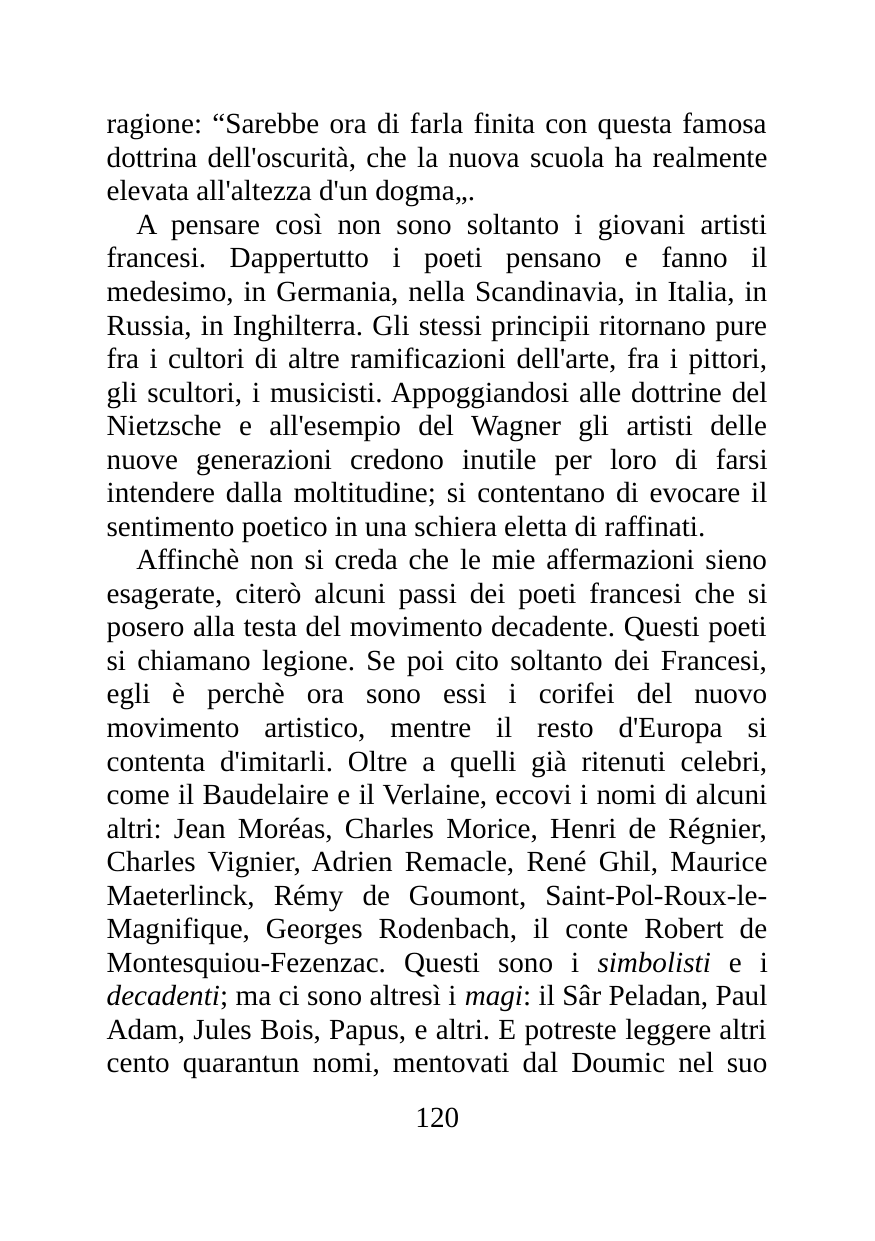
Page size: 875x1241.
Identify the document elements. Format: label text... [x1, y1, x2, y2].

text ragione: “Sarebbe ora di farla finita con questa famosa dottrina dell'oscurità, che la nuova scuola ha realmente elevata all'altezza d'un dogma„. [106, 106, 768, 207]
text Affinchè non si creda che le mie affermazioni sieno esagerate, citerò alcuni passi dei poeti francesi che si posero alla testa del movimento decadente. Questi poeti si chiamano legione. Se poi cito soltanto dei Francesi, egli è perchè ora sono essi i corifei del nuovo movimento artistico, mentre il resto d'Europa si contenta d'imitarli. Oltre a quelli già ritenuti celebri, come il Baudelaire e il Verlaine, eccovi i nomi di alcuni altri: Jean Moréas, Charles Morice, Henri de Régnier, Charles Vignier, Adrien Remacle, René Ghil, Maurice Maeterlinck, Rémy de Goumont, Saint-Pol-Roux-le-Magnifique, Georges Rodenbach, il conte Robert de Montesquiou-Fezenzac. Questi sono i simbolisti e i decadenti; ma ci sono altresì i magi: il Sâr Peladan, Paul Adam, Jules Bois, Papus, e altri. E potreste leggere altri cento quarantun nomi, mentovati dal Doumic nel suo [106, 542, 768, 1079]
text A pensare così non sono soltanto i giovani artisti francesi. Dappertutto i poeti pensano e fanno il medesimo, in Germania, nella Scandinavia, in Italia, in Russia, in Inghilterra. Gli stessi principii ritornano pure fra i cultori di altre ramificazioni dell'arte, fra i pittori, gli scultori, i musicisti. Appoggiandosi alle dottrine del Nietzsche e all'esempio del Wagner gli artisti delle nuove generazioni credono inutile per loro di farsi intendere dalla moltitudine; si contentano di evocare il sentimento poetico in una schiera eletta di raffinati. [106, 207, 768, 542]
